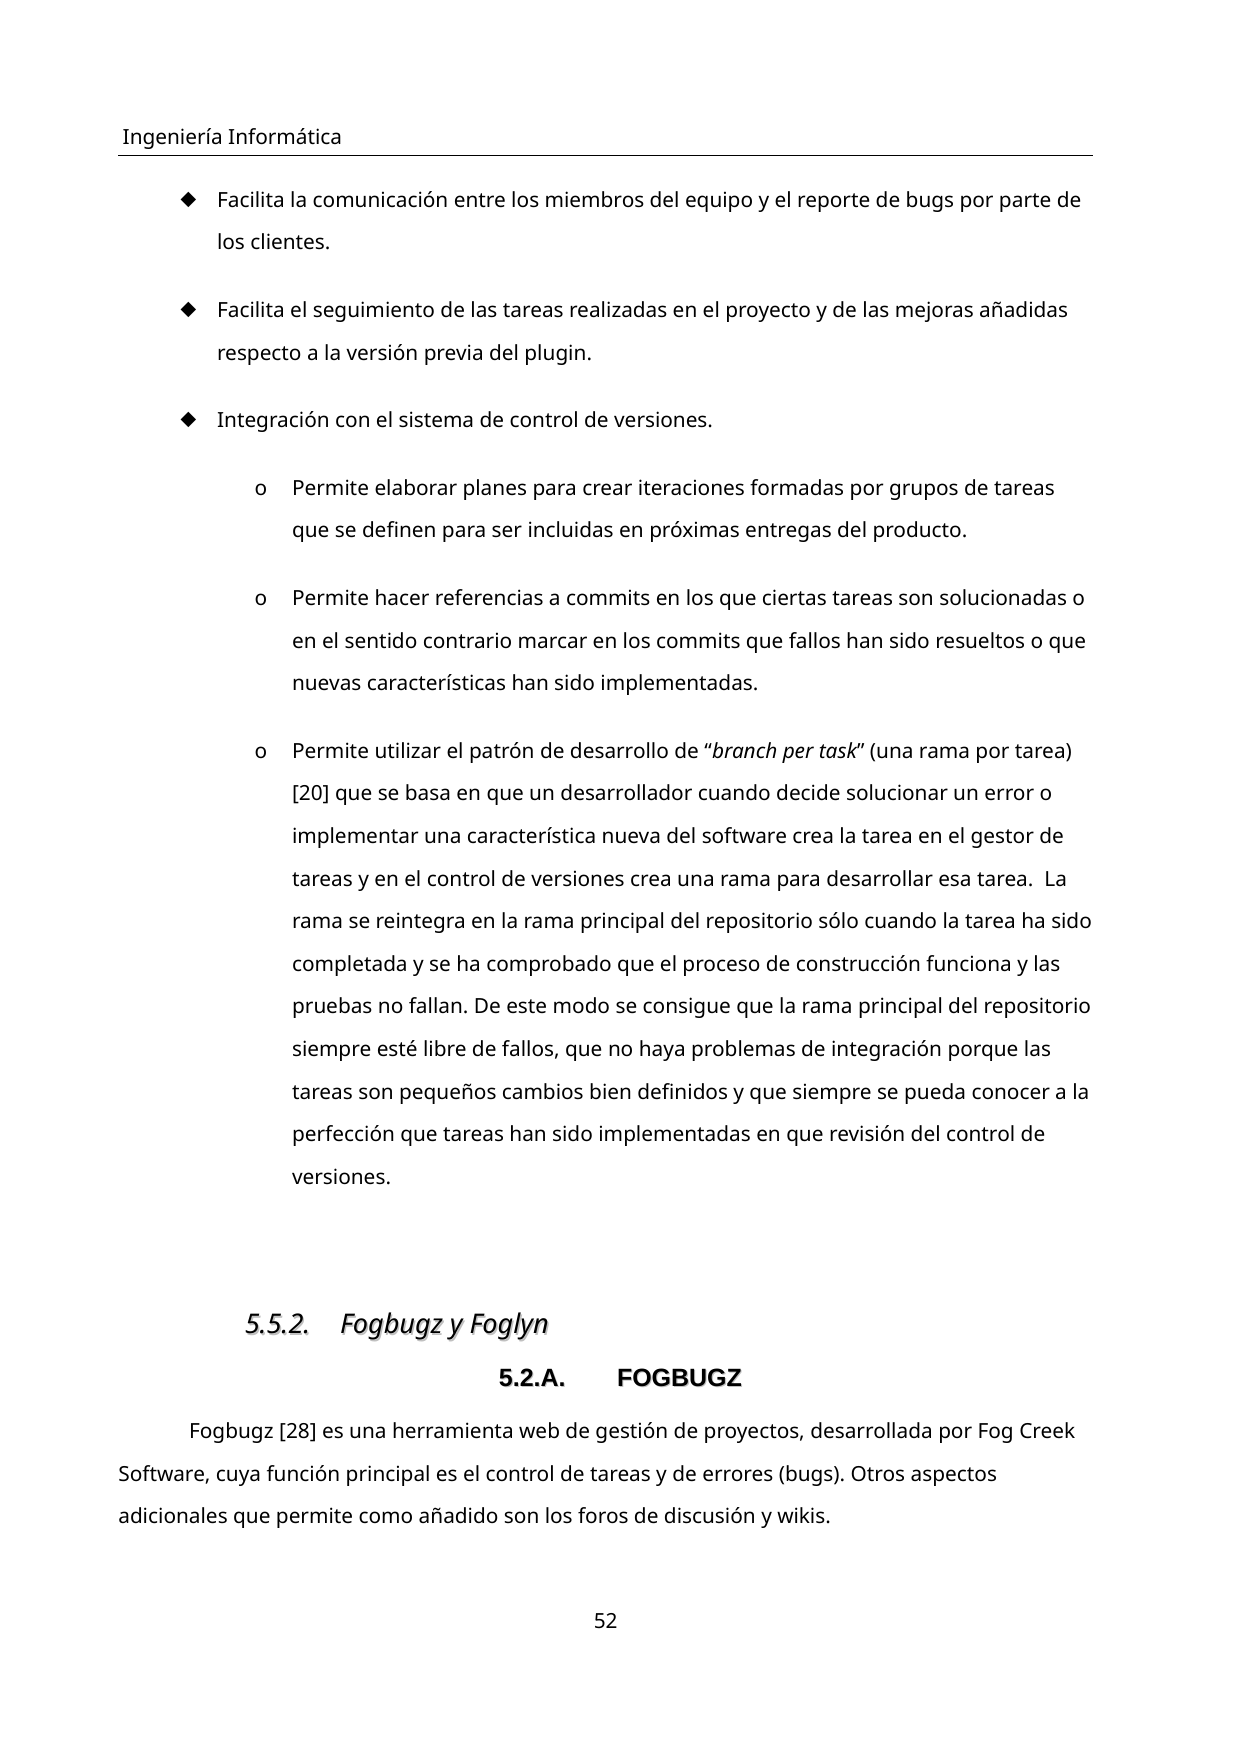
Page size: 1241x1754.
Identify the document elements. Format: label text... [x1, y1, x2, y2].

list Permite hacer referencias a commits en los que ciertas tareas son solucionadas o en el sentido contrario marcar en los commits que fallos han sido resueltos o que nuevas características han sido implementadas. [254, 583, 1093, 697]
subtitle FogBugz [148, 1363, 1093, 1391]
list Integración con el sistema de control de versiones. [179, 405, 1093, 434]
list Permite utilizar el patrón de desarrollo de “branch per task” (una rama por tarea) [20] que se basa en que un desarrollador cuando decide solucionar un error o implementar una característica nueva del software crea la tarea en el gestor de tareas y en el control de versiones crea una rama para desarrollar esa tarea. La rama se reintegra en la rama principal del repositorio sólo cuando la tarea ha sido completada y se ha comprobado que el proceso de construcción funciona y las pruebas no fallan. De este modo se consigue que la rama principal del repositorio siempre esté libre de fallos, que no haya problemas de integración porque las tareas son pequeños cambios bien definidos y que siempre se pueda conocer a la perfección que tareas han sido implementadas en que revisión del control de versiones. [254, 736, 1093, 1190]
list Facilita el seguimiento de las tareas realizadas en el proyecto y de las mejoras añadidas respecto a la versión previa del plugin. [179, 295, 1093, 366]
list Facilita la comunicación entre los miembros del equipo y el reporte de bugs por parte de los clientes. [179, 185, 1093, 256]
list Permite elaborar planes para crear iteraciones formadas por grupos de tareas que se definen para ser incluidas en próximas entregas del producto. [254, 473, 1093, 544]
subtitle Fogbugz y Foglyn [310, 1305, 1093, 1342]
text Fogbugz [28] es una herramienta web de gestión de proyectos, desarrollada por Fog Creek Software, cuya función principal es el control de tareas y de errores (bugs). Otros aspectos adicionales que permite como añadido son los foros de discusión y wikis. [118, 1416, 1093, 1530]
